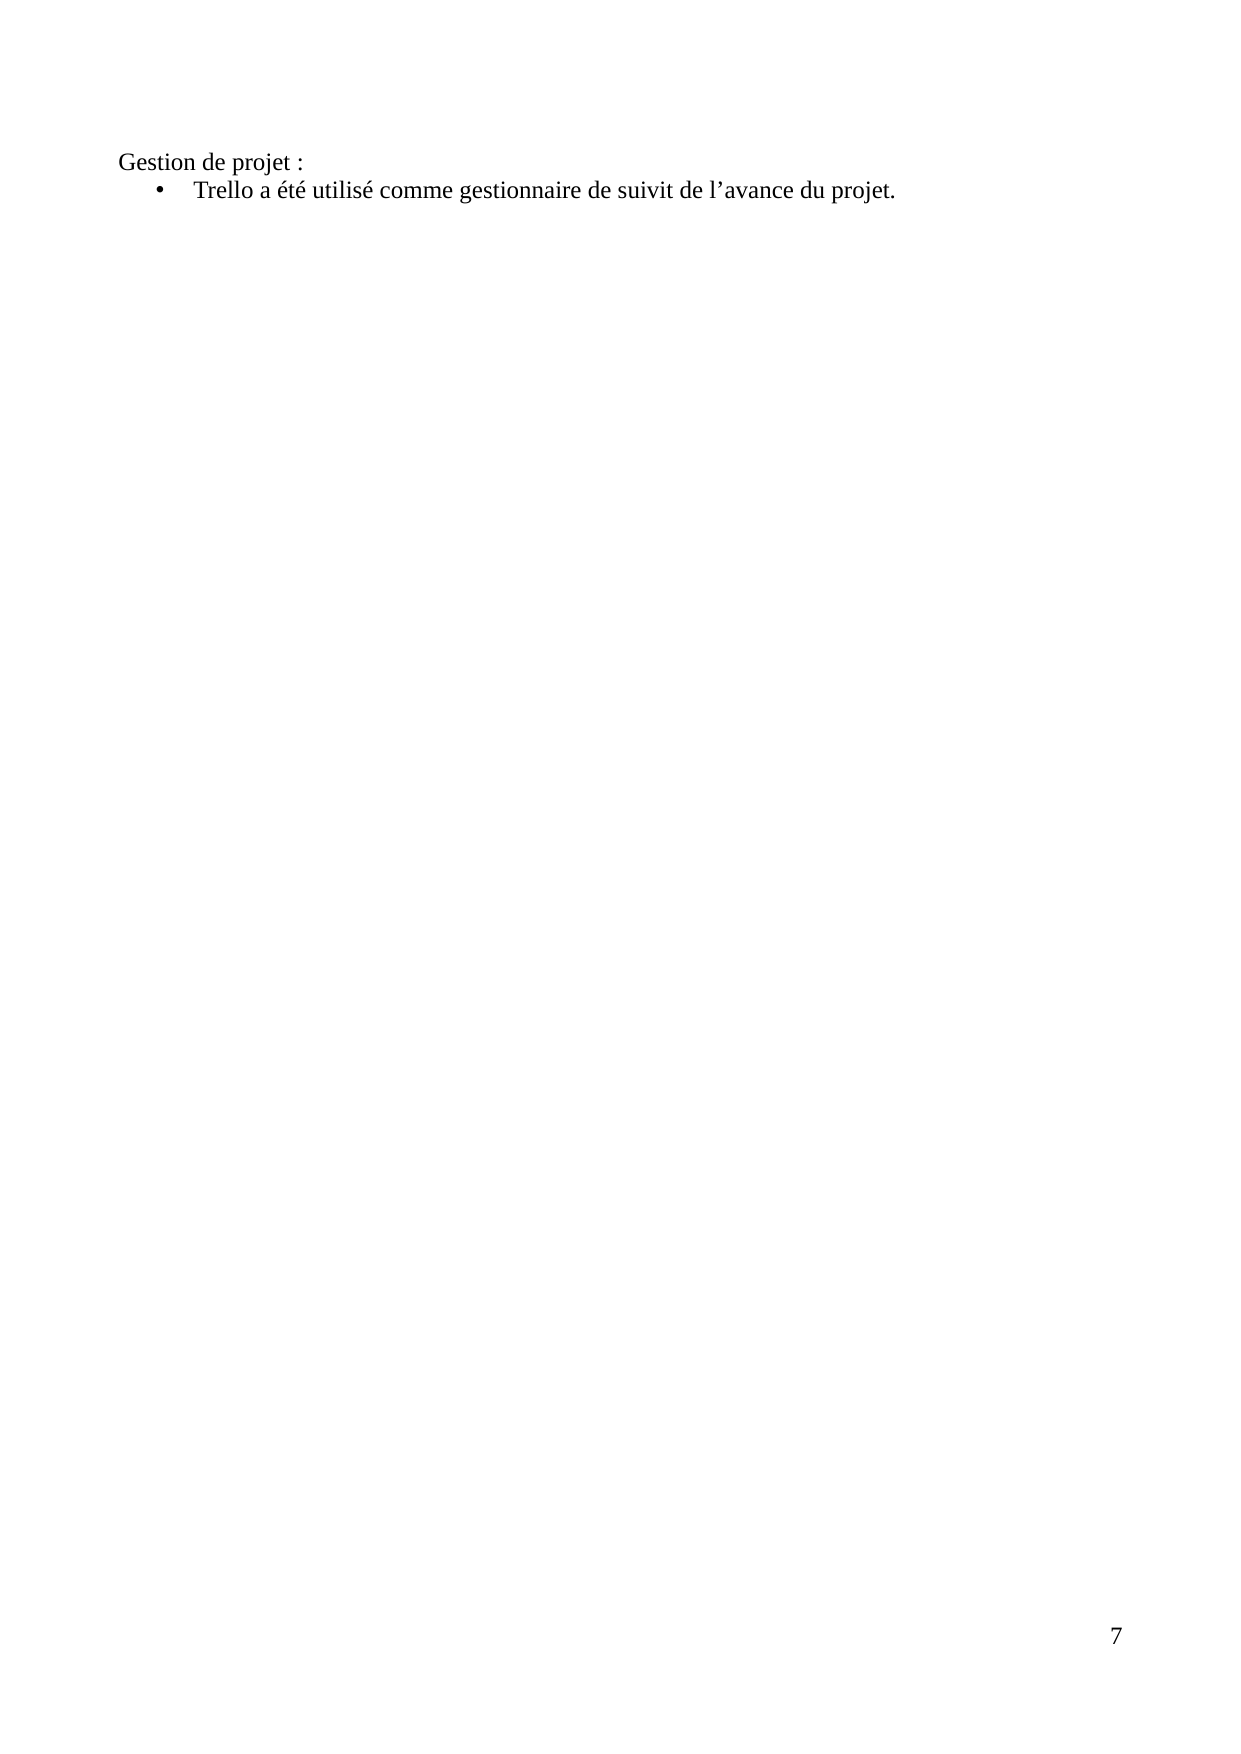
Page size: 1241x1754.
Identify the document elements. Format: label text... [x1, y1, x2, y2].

list Trello a été utilisé comme gestionnaire de suivit de l’avance du projet. [156, 176, 1122, 204]
text Gestion de projet : [118, 147, 1122, 176]
